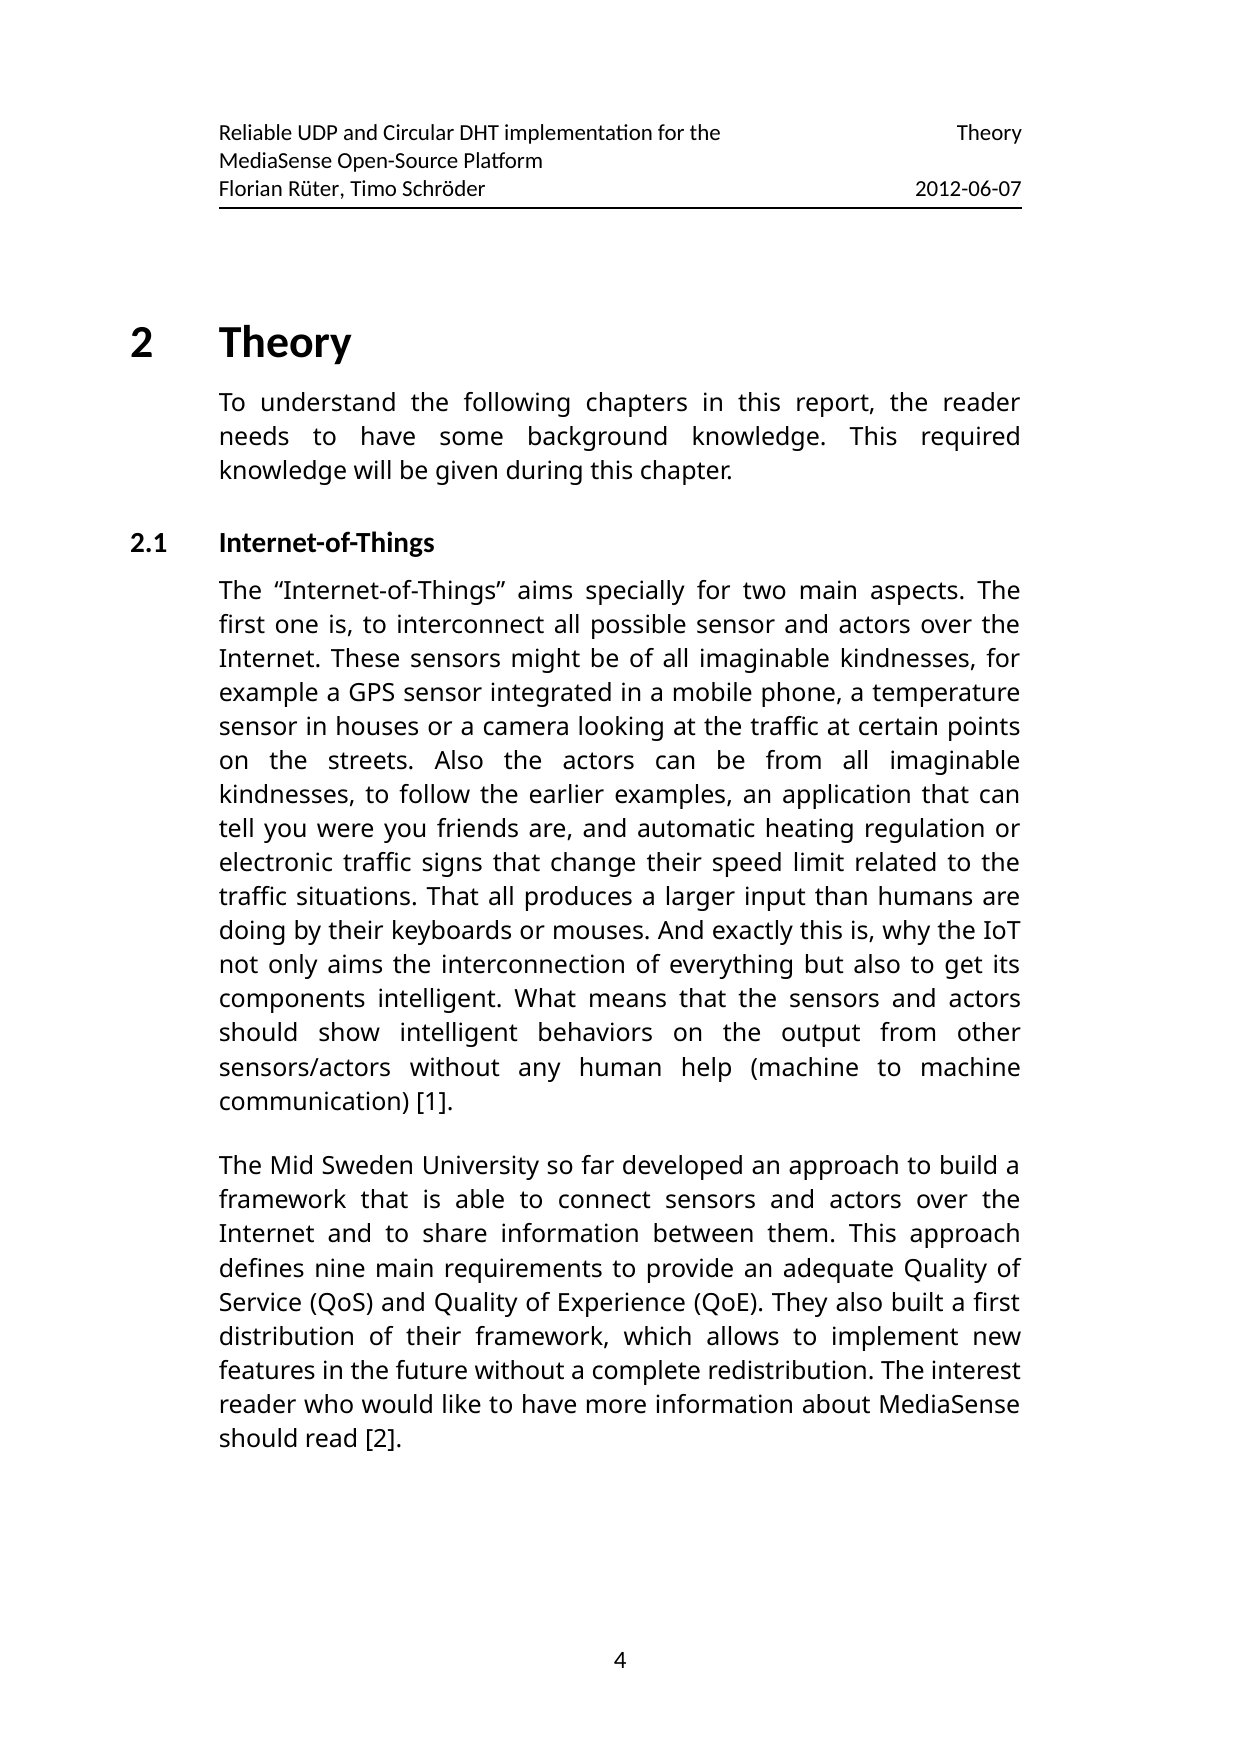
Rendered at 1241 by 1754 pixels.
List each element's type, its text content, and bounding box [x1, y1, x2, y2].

subtitle Internet-of-Things [130, 524, 1022, 559]
text The “Internet-of-Things” aims specially for two main aspects. The first one is, to interconnect all possible sensor and actors over the Internet. These sensors might be of all imaginable kindnesses, for example a GPS sensor integrated in a mobile phone, a temperature sensor in houses or a camera looking at the traffic at certain points on the streets. Also the actors can be from all imaginable kindnesses, to follow the earlier examples, an application that can tell you were you friends are, and automatic heating regulation or electronic traffic signs that change their speed limit related to the traffic situations. That all produces a larger input than humans are doing by their keyboards or mouses. And exactly this is, why the IoT not only aims the interconnection of everything but also to get its components intelligent. What means that the sensors and actors should show intelligent behaviors on the output from other sensors/actors without any human help (machine to machine communication) [1]. [218, 572, 1022, 1117]
text The Mid Sweden University so far developed an approach to build a framework that is able to connect sensors and actors over the Internet and to share information between them. This approach defines nine main requirements to provide an adequate Quality of Service (QoS) and Quality of Experience (QoE). They also built a first distribution of their framework, which allows to implement new features in the future without a complete redistribution. The interest reader who would like to have more information about MediaSense should read [2]. [218, 1148, 1022, 1454]
subtitle Theory [130, 313, 1022, 369]
text To understand the following chapters in this report, the reader needs to have some background knowledge. This required knowledge will be given during this chapter. [218, 384, 1022, 486]
